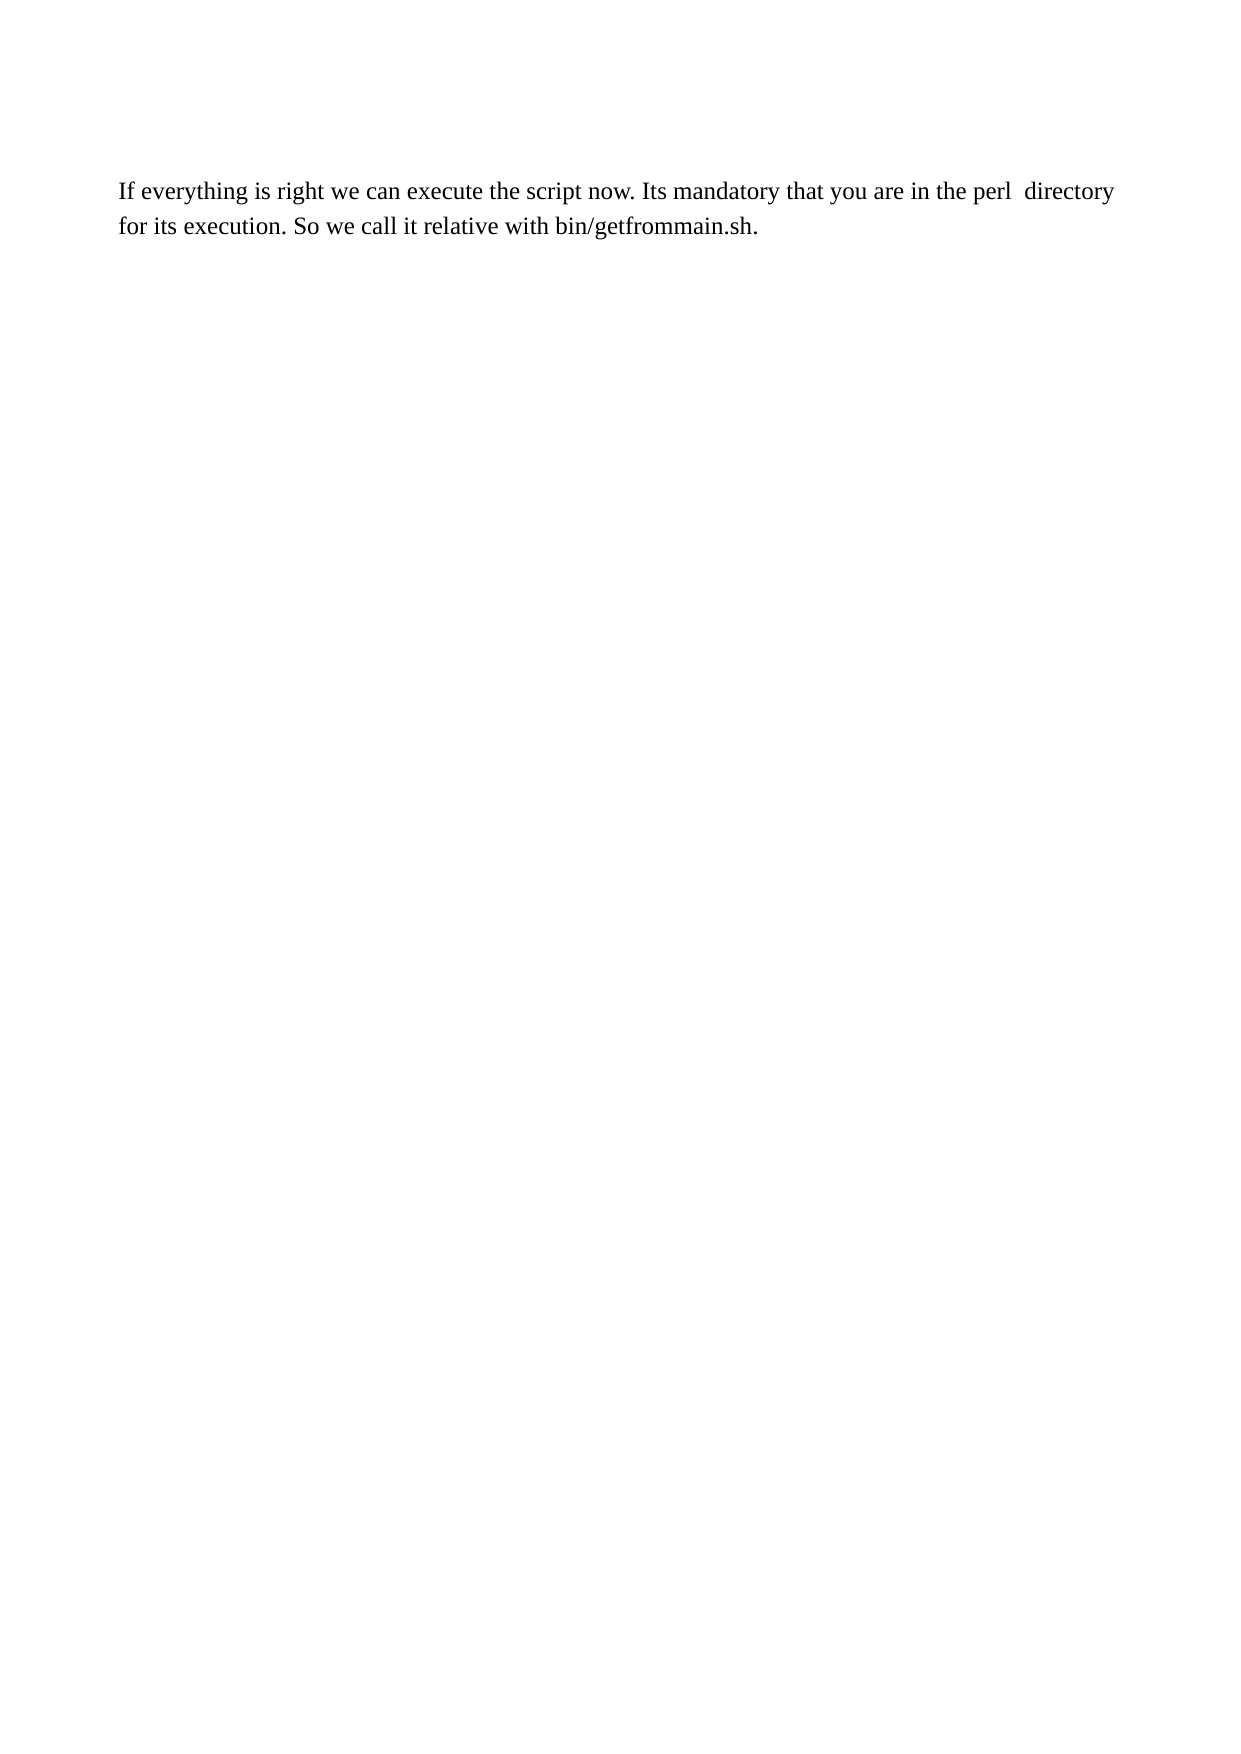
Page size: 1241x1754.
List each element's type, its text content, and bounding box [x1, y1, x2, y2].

text If everything is right we can execute the script now. Its mandatory that you are in the perl directory for its execution. So we call it relative with bin/getfrommain.sh. [118, 176, 1122, 239]
